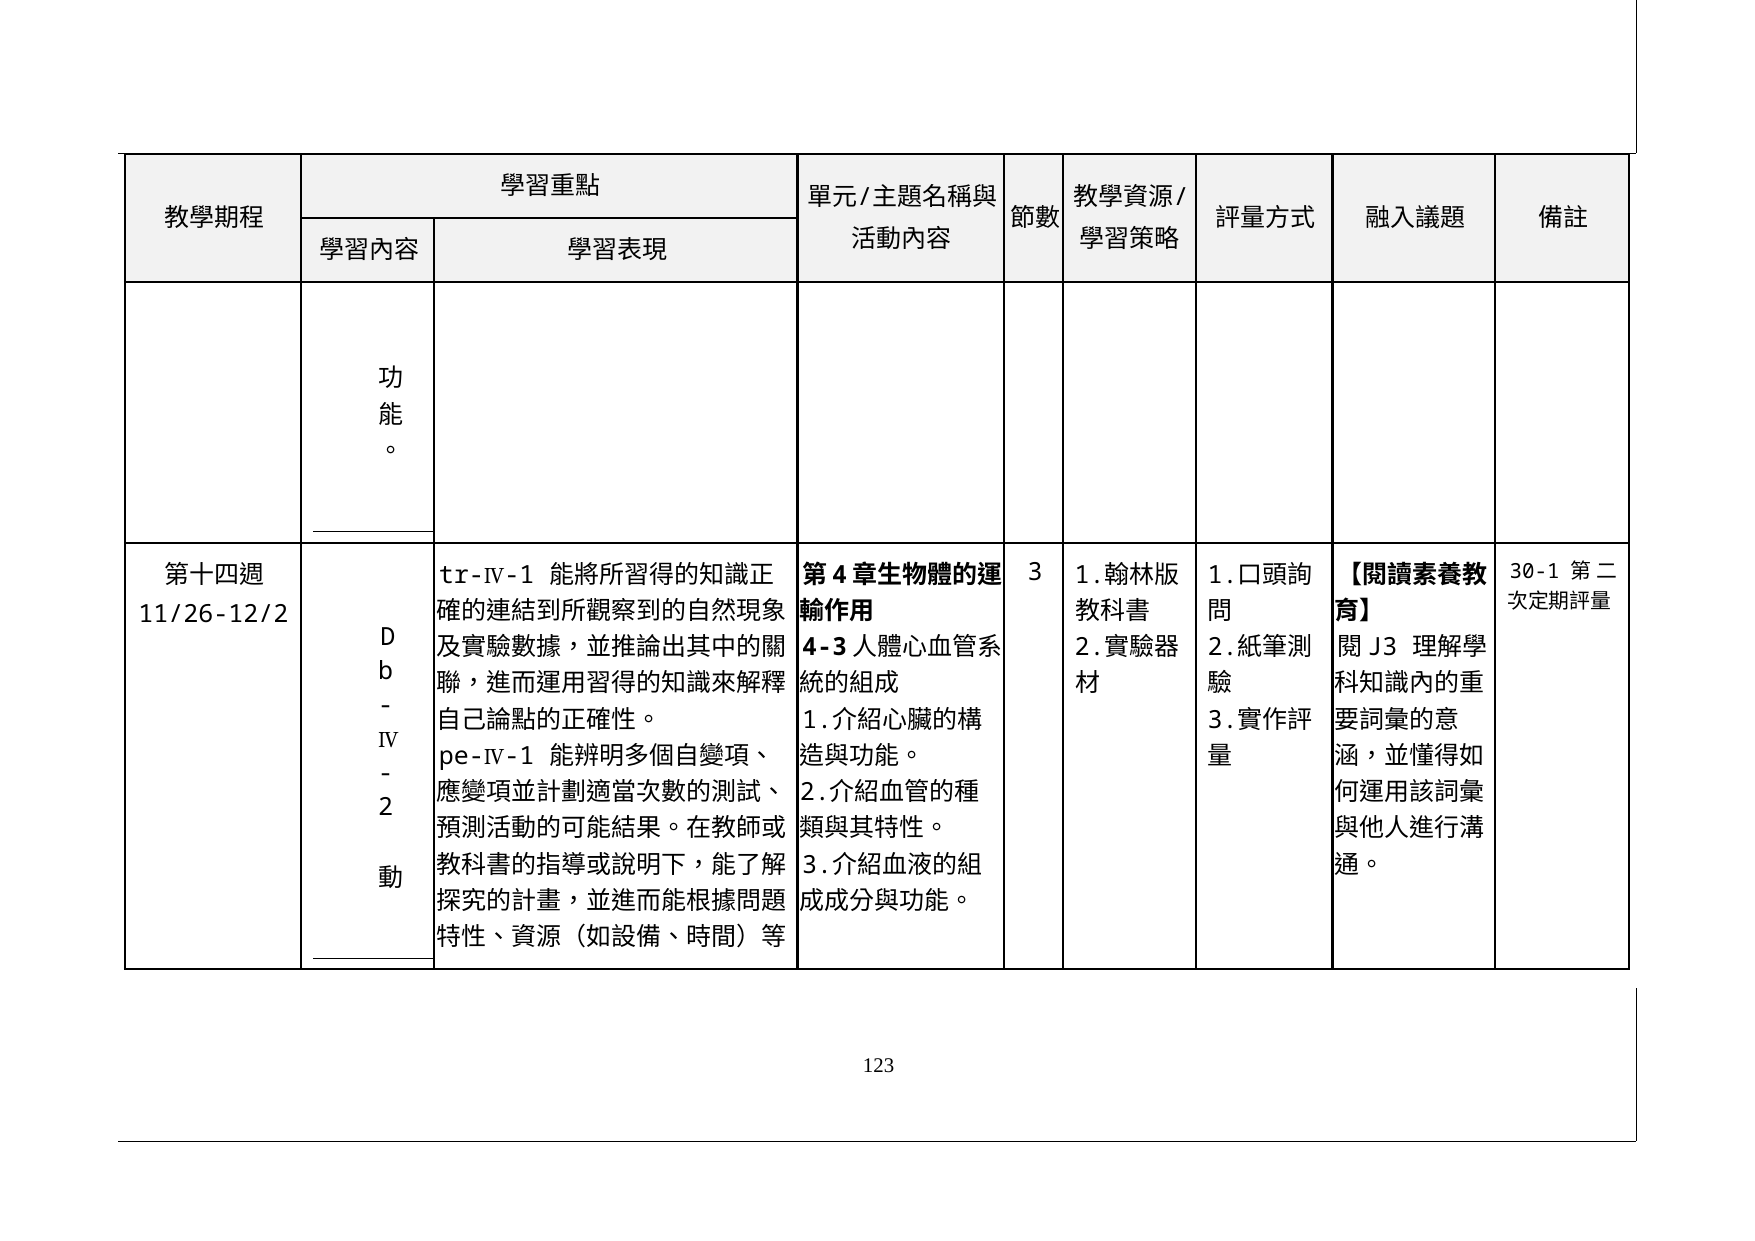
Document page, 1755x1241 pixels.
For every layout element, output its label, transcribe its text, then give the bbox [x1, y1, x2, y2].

table_header 評量方式 [1197, 155, 1331, 281]
table_cell [1064, 283, 1195, 542]
table_header 備註 [1496, 155, 1628, 281]
table_cell [1334, 283, 1494, 542]
table_cell 1.口頭詢問 2.紙筆測驗 3.實作評量 [1197, 544, 1331, 968]
table_cell Db-Ⅳ-2 動 [302, 544, 433, 968]
table_cell [1496, 283, 1628, 542]
table_cell [1197, 283, 1331, 542]
table_header 學習重點 [302, 155, 796, 217]
table_cell 第4章生物體的運輸作用 4-3人體心血管系統的組成 1.介紹心臟的構造與功能。 2.介紹血管的種類與其特性。 3.介紹血液的組成成分與功能。 [799, 544, 1003, 968]
table_cell 第十四週11/26-12/2 [126, 544, 300, 968]
table_header 單元/主題名稱與活動內容 [799, 155, 1003, 281]
table_cell 學習表現 [435, 219, 796, 281]
table_cell 3 [1005, 544, 1062, 968]
table_cell [435, 283, 796, 542]
table_cell [126, 283, 300, 542]
table_cell 【閱讀素養教育】 閱J3 理解學科知識內的重要詞彙的意涵，並懂得如何運用該詞彙與他人進行溝通。 [1334, 544, 1494, 968]
table_header 融入議題 [1334, 155, 1494, 281]
table_cell [1005, 283, 1062, 542]
table_cell tr-Ⅳ-1 能將所習得的知識正確的連結到所觀察到的自然現象及實驗數據，並推論出其中的關聯，進而運用習得的知識來解釋自己論點的正確性。 pe-Ⅳ-1 能辨明多個自變項、應變項並計劃適當次數的測試、預測活動的可能結果。在教師或教科書的指導或說明下，能了解探究的計畫，並進而能根據問題特性、資源（如設備、時間）等 [435, 544, 796, 968]
table_header 教學期程 [126, 155, 300, 281]
table_cell 功能。 [302, 283, 433, 542]
table_header 節數 [1005, 155, 1062, 281]
table_cell [799, 283, 1003, 542]
table_cell 30-1第二次定期評量 [1496, 544, 1628, 968]
table_cell 學習內容 [302, 219, 433, 281]
table_header 教學資源/學習策略 [1064, 155, 1195, 281]
table_cell 1.翰林版教科書 2.實驗器材 [1064, 544, 1195, 968]
